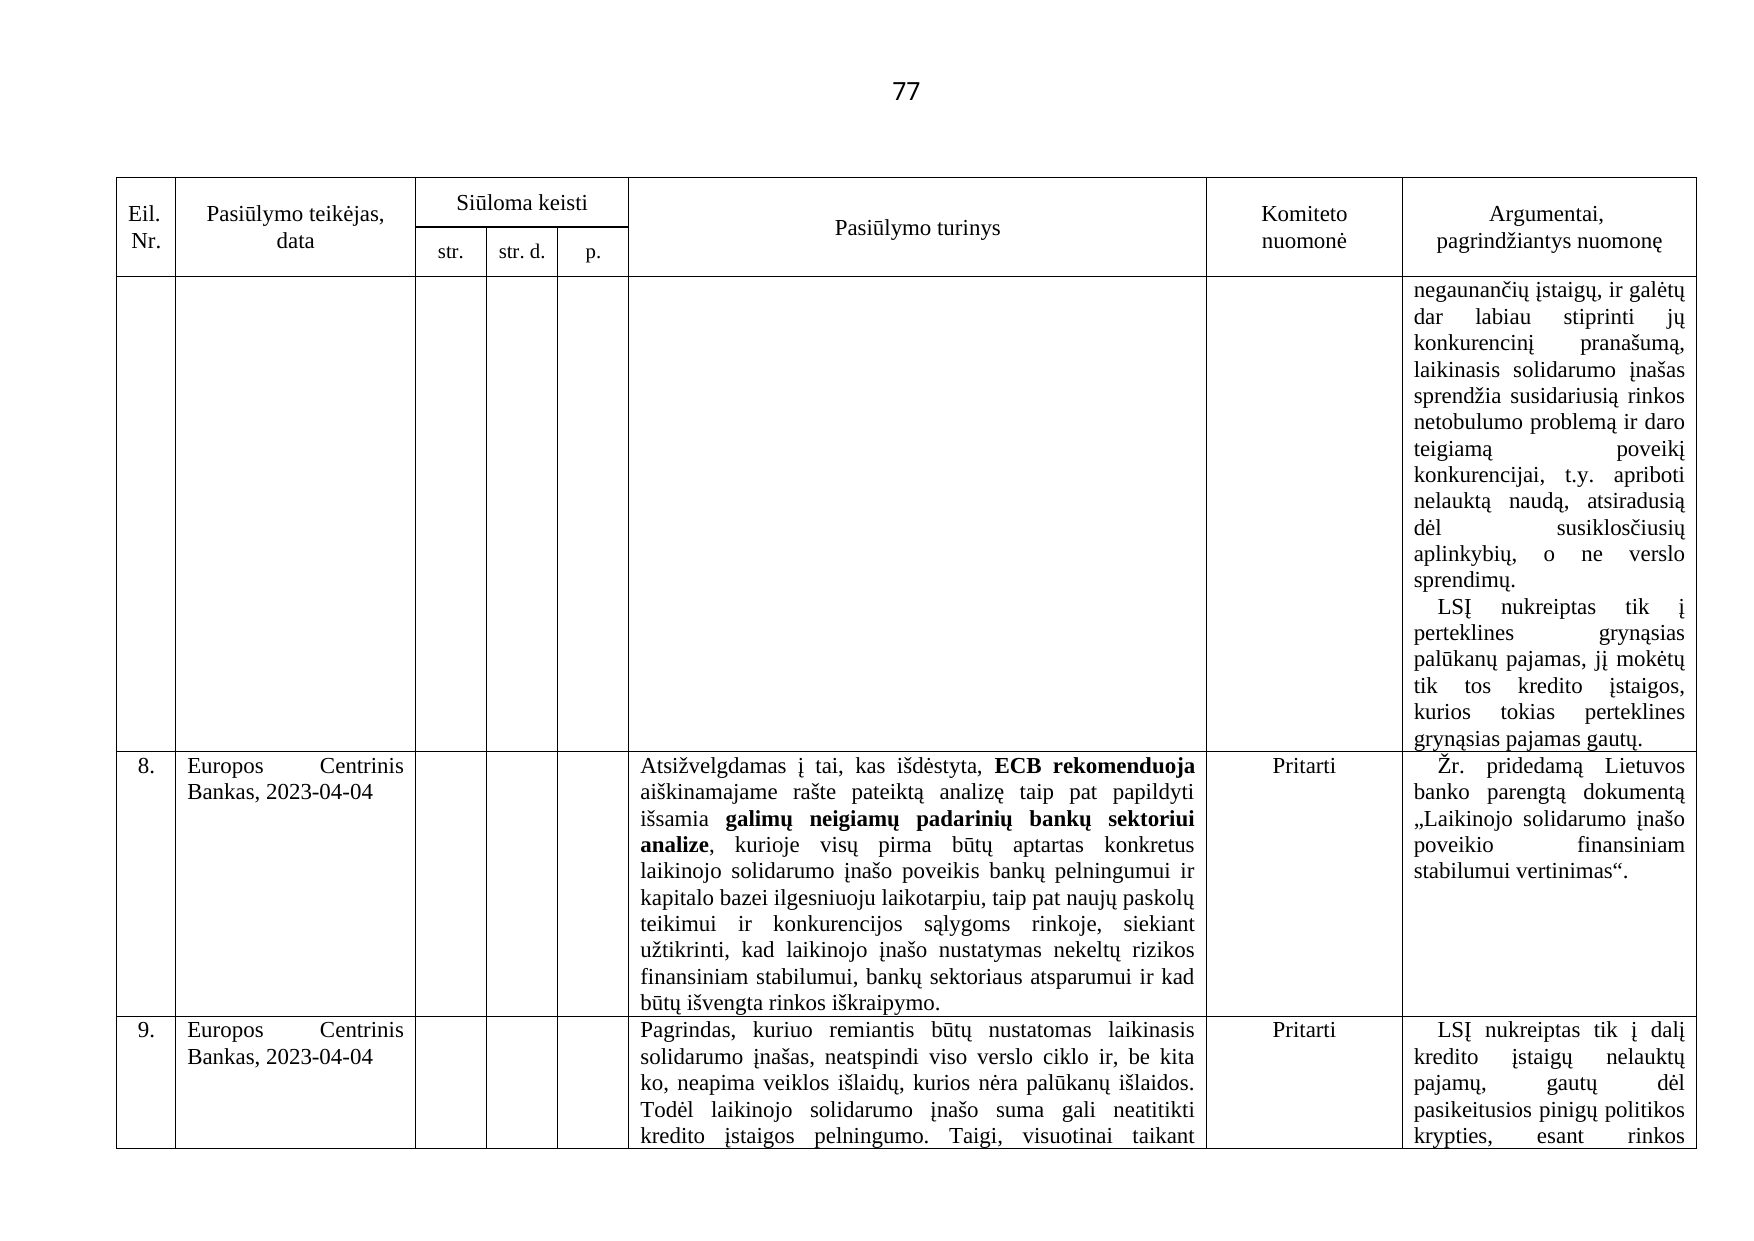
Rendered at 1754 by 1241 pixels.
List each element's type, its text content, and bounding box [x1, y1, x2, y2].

table_cell [558, 752, 628, 1016]
table_cell [1207, 277, 1402, 751]
table_cell [487, 752, 557, 1016]
table_cell [487, 1017, 557, 1148]
table_header Siūloma keisti [416, 178, 628, 226]
table_cell str. d. [487, 228, 557, 276]
table_cell 8. [117, 752, 175, 1016]
table_cell Pagrindas, kuriuo remiantis būtų nustatomas laikinasis solidarumo įnašas, neatspindi viso verslo ciklo ir, be kita ko, neapima veiklos išlaidų, kurios nėra palūkanų išlaidos. Todėl laikinojo solidarumo įnašo suma gali neatitikti kredito įstaigos pelningumo. Taigi, visuotinai taikant [629, 1017, 1206, 1148]
table_cell 9. [117, 1017, 175, 1148]
table_cell [487, 277, 557, 751]
table_cell [416, 277, 486, 751]
table_cell Pritarti [1207, 1017, 1402, 1148]
table_cell negaunančių įstaigų, ir galėtų dar labiau stiprinti jų konkurencinį pranašumą, laikinasis solidarumo įnašas sprendžia susidariusią rinkos netobulumo problemą ir daro teigiamą poveikį konkurencijai, t.y. apriboti nelauktą naudą, atsiradusią dėl susiklosčiusių aplinkybių, o ne verslo sprendimų. LSĮ nukreiptas tik į perteklines grynąsias palūkanų pajamas, jį mokėtų tik tos kredito įstaigos, kurios tokias perteklines grynąsias pajamas gautų. [1403, 277, 1696, 751]
table_cell Atsižvelgdamas į tai, kas išdėstyta, ECB rekomenduoja aiškinamajame rašte pateiktą analizę taip pat papildyti išsamia galimų neigiamų padarinių bankų sektoriui analize, kurioje visų pirma būtų aptartas konkretus laikinojo solidarumo įnašo poveikis bankų pelningumui ir kapitalo bazei ilgesniuoju laikotarpiu, taip pat naujų paskolų teikimui ir konkurencijos sąlygoms rinkoje, siekiant užtikrinti, kad laikinojo įnašo nustatymas nekeltų rizikos finansiniam stabilumui, bankų sektoriaus atsparumui ir kad būtų išvengta rinkos iškraipymo. [629, 752, 1206, 1016]
table_cell [558, 277, 628, 751]
table_header Komiteto nuomonė [1207, 178, 1402, 276]
table_cell str. [416, 228, 486, 276]
table_cell p. [558, 228, 628, 276]
table_header Pasiūlymo turinys [629, 178, 1206, 276]
table_cell [176, 277, 415, 751]
table_cell [416, 752, 486, 1016]
table_header Pasiūlymo teikėjas, data [176, 178, 415, 276]
table_cell [629, 277, 1206, 751]
table_cell [117, 277, 175, 751]
table_header Eil. Nr. [117, 178, 175, 276]
table_cell [416, 1017, 486, 1148]
table_cell Europos Centrinis Bankas, 2023-04-04 [176, 1017, 415, 1148]
table_cell LSĮ nukreiptas tik į dalį kredito įstaigų nelauktų pajamų, gautų dėl pasikeitusios pinigų politikos krypties, esant rinkos [1403, 1017, 1696, 1148]
table_cell [558, 1017, 628, 1148]
table_cell Žr. pridedamą Lietuvos banko parengtą dokumentą „Laikinojo solidarumo įnašo poveikio finansiniam stabilumui vertinimas“. [1403, 752, 1696, 1016]
table_cell Pritarti [1207, 752, 1402, 1016]
table_header Argumentai, pagrindžiantys nuomonę [1403, 178, 1696, 276]
table_cell Europos Centrinis Bankas, 2023-04-04 [176, 752, 415, 1016]
